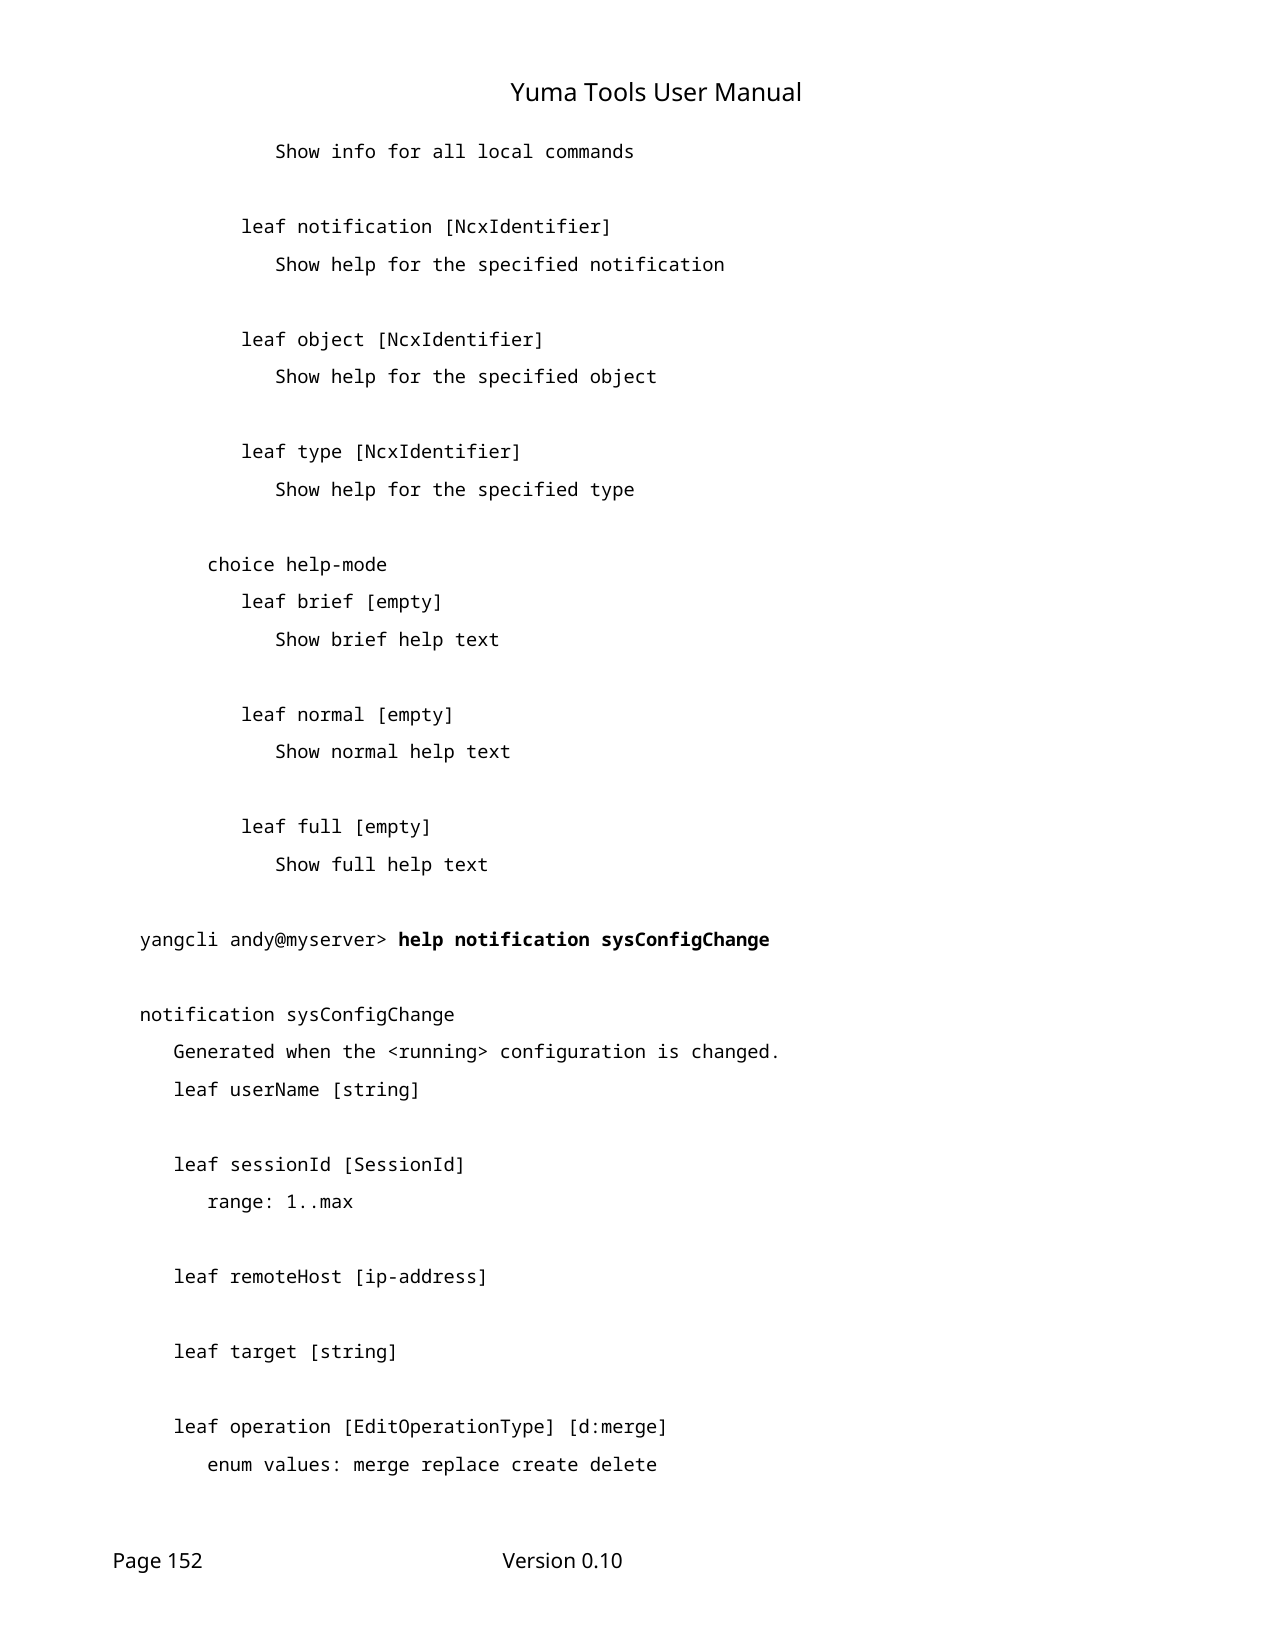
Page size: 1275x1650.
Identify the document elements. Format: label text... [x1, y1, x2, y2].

text leaf full [empty] [139, 813, 1200, 839]
text leaf brief [empty] [139, 588, 1200, 614]
text leaf type [NcxIdentifier] [139, 438, 1200, 464]
text yangcli andy@myserver> help notification sysConfigChange [139, 926, 1200, 952]
text notification sysConfigChange [139, 1001, 1200, 1027]
text choice help-mode [139, 551, 1200, 577]
text leaf object [NcxIdentifier] [139, 326, 1200, 352]
text leaf operation [EditOperationType] [d:merge] [139, 1413, 1200, 1439]
text Show info for all local commands [139, 138, 1200, 164]
text leaf normal [empty] [139, 701, 1200, 727]
text leaf remoteHost [ip-address] [139, 1263, 1200, 1289]
text Show full help text [139, 851, 1200, 877]
text enum values: merge replace create delete [139, 1451, 1200, 1477]
text leaf sessionId [SessionId] [139, 1151, 1200, 1177]
text Show help for the specified type [139, 476, 1200, 502]
text Show brief help text [139, 626, 1200, 652]
text Show help for the specified notification [139, 251, 1200, 277]
text leaf notification [NcxIdentifier] [139, 213, 1200, 239]
text Show normal help text [139, 738, 1200, 764]
text leaf target [string] [139, 1338, 1200, 1364]
text Show help for the specified object [139, 363, 1200, 389]
text range: 1..max [139, 1188, 1200, 1214]
text leaf userName [string] [139, 1076, 1200, 1102]
text Generated when the <running> configuration is changed. [139, 1038, 1200, 1064]
